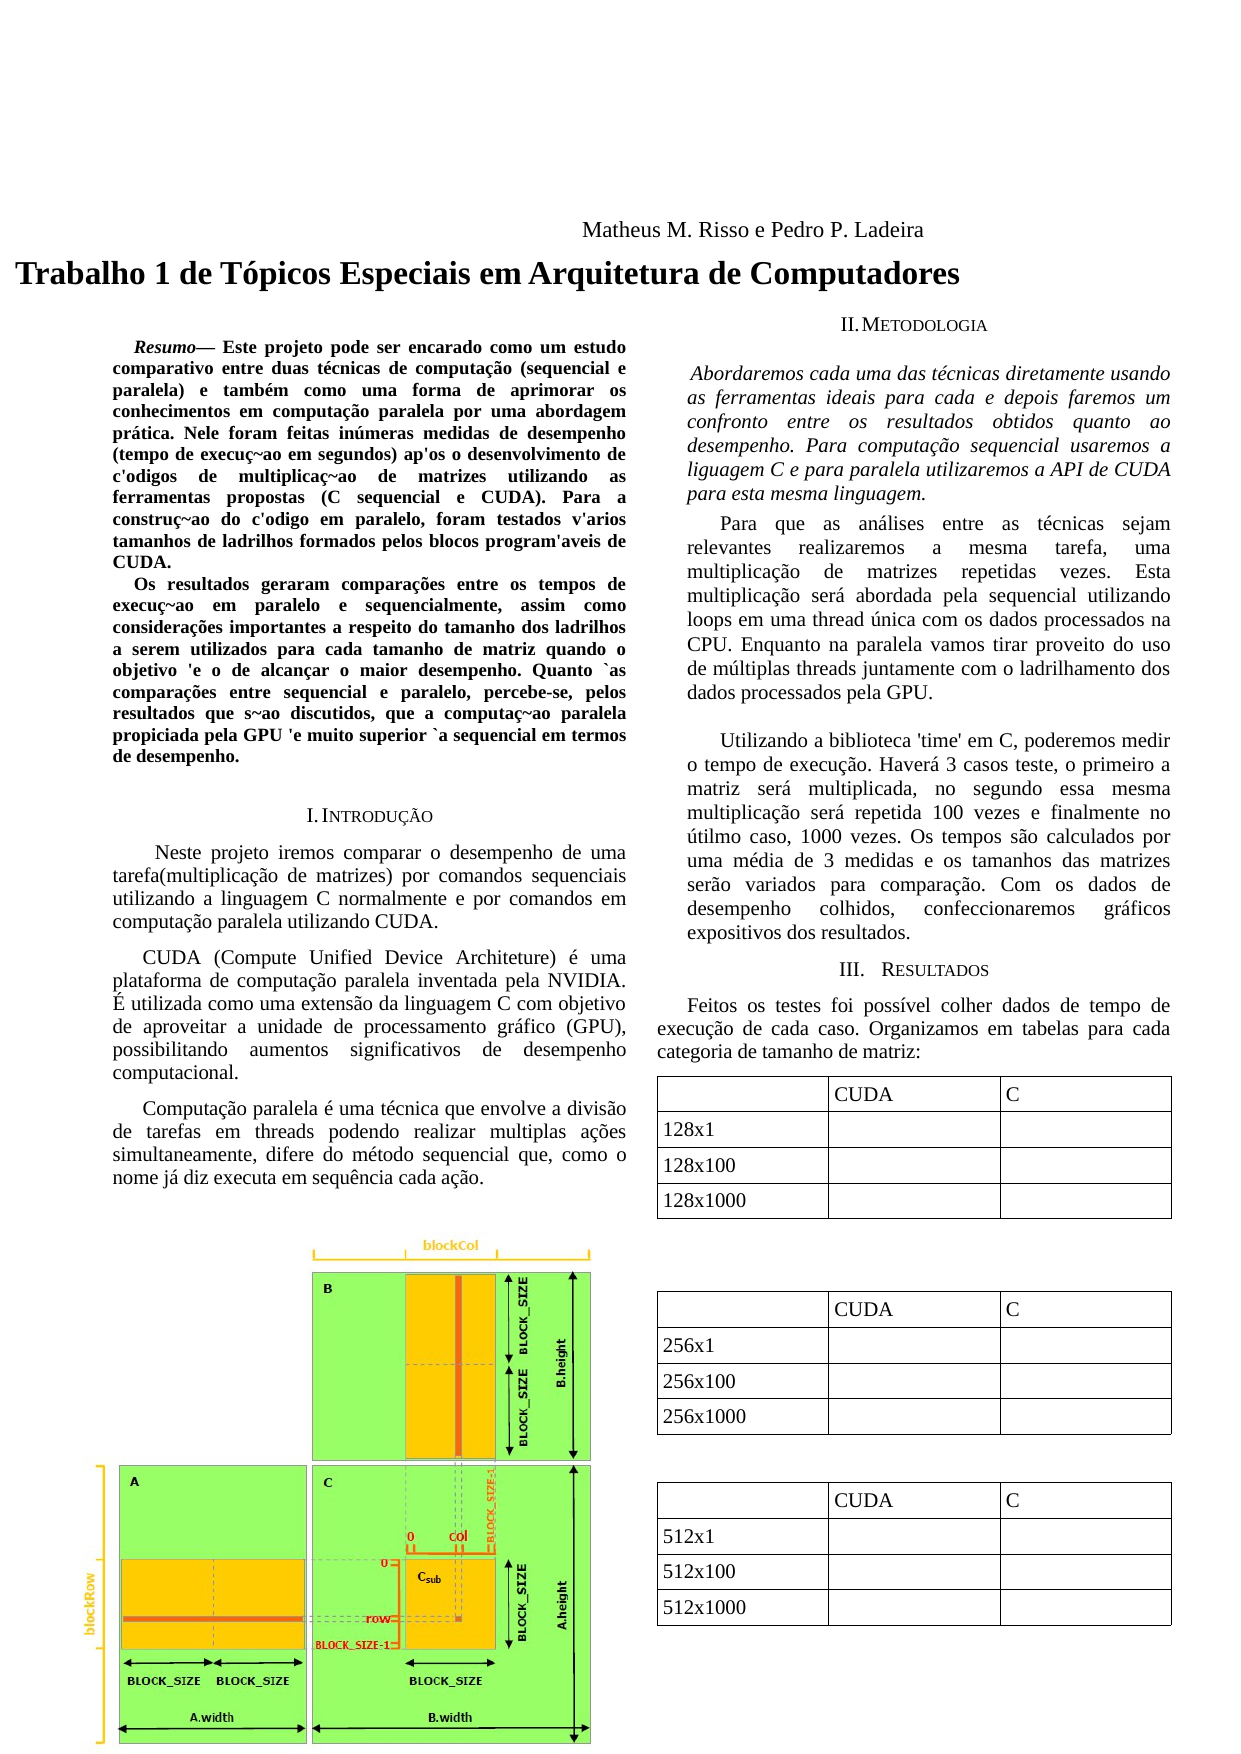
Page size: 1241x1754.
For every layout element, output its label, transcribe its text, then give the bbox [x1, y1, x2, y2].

text Computação paralela é uma técnica que envolve a divisão de tarefas em threads podendo realizar multiplas ações simultaneamente, difere do método sequencial que, como o nome já diz executa em sequência cada ação. [112, 1096, 627, 1189]
table_cell [1001, 1555, 1171, 1589]
table_header CUDA [829, 1483, 1000, 1518]
table_cell 128x100 [658, 1148, 828, 1183]
subtitle INTRODUÇÃO [112, 803, 627, 827]
table_cell [1001, 1184, 1171, 1218]
table_cell [829, 1148, 1000, 1183]
text CUDA (Compute Unified Device Architeture) é uma plataforma de computação paralela inventada pela NVIDIA. É utilizada como uma extensão da linguagem C com objetivo de aproveitar a unidade de processamento gráfico (GPU), possibilitando aumentos significativos de desempenho computacional. [112, 945, 627, 1084]
table_cell [829, 1399, 1000, 1434]
table_cell [1001, 1590, 1171, 1625]
subtitle Metodologia [657, 242, 1171, 336]
table_cell [1001, 1364, 1171, 1398]
table_header C [1001, 1292, 1171, 1327]
table_cell [1001, 1399, 1171, 1434]
picture [82, 1232, 597, 1754]
table_cell 128x1000 [658, 1184, 828, 1218]
table_cell [829, 1364, 1000, 1398]
text Neste projeto iremos comparar o desempenho de uma tarefa(multiplicação de matrizes) por comandos sequenciais utilizando a linguagem C normalmente e por comandos em computação paralela utilizando CUDA. [112, 840, 627, 933]
text Os resultados geraram comparações entre os tempos de execuç~ao em paralelo e sequencialmente, assim como considerações importantes a respeito do tamanho dos ladrilhos a serem utilizados para cada tamanho de matriz quando o objetivo 'e o de alcançar o maior desempenho. Quanto `as comparações entre sequencial e paralelo, percebe-se, pelos resultados que s~ao discutidos, que a computaç~ao paralela propiciada pela GPU 'e muito superior `a sequencial em termos de desempenho. [112, 573, 627, 767]
table_cell [829, 1328, 1000, 1363]
text Utilizando a biblioteca 'time' em C, poderemos medir o tempo de execução. Haverá 3 casos teste, o primeiro a matriz será multiplicada, no segundo essa mesma multiplicação será repetida 100 vezes e finalmente no útilmo caso, 1000 vezes. Os tempos são calculados por uma média de 3 medidas e os tamanhos das matrizes serão variados para comparação. Com os dados de desempenho colhidos, confeccionaremos gráficos expositivos dos resultados. [657, 728, 1171, 944]
table_cell [1001, 1112, 1171, 1147]
subtitle Trabalho 1 de Tópicos Especiais em Arquitetura de Computadores [0, 254, 975, 292]
table_header C [1001, 1483, 1171, 1518]
table_cell 128x1 [658, 1112, 828, 1147]
subtitle Abordaremos cada uma das técnicas diretamente usando as ferramentas ideais para cada e depois faremos um confronto entre os resultados obtidos quanto ao desempenho. Para computação sequencial usaremos a liguagem C e para paralela utilizaremos a API de CUDA para esta mesma linguagem. [657, 361, 1171, 505]
table_cell 256x1000 [658, 1399, 828, 1434]
table_cell [829, 1555, 1000, 1589]
table_header CUDA [829, 1292, 1000, 1327]
table_cell 512x100 [658, 1555, 828, 1589]
table_cell [1001, 1328, 1171, 1363]
table_cell [829, 1184, 1000, 1218]
table_cell 256x1 [658, 1328, 828, 1363]
table_header [658, 1292, 828, 1327]
text Resumo— Este projeto pode ser encarado como um estudo comparativo entre duas técnicas de computação (sequencial e paralela) e também como uma forma de aprimorar os conhecimentos em computação paralela por uma abordagem prática. Nele foram feitas inúmeras medidas de desempenho (tempo de execuç~ao em segundos) ap'os o desenvolvimento de c'odigos de multiplicaç~ao de matrizes utilizando as ferramentas propostas (C sequencial e CUDA). Para a construç~ao do c'odigo em paralelo, foram testados v'arios tamanhos de ladrilhos formados pelos blocos program'aveis de CUDA. [112, 336, 627, 573]
table_cell [1001, 1519, 1171, 1553]
table_cell [829, 1519, 1000, 1553]
table_header [658, 1077, 828, 1111]
table_cell [829, 1590, 1000, 1625]
text Feitos os testes foi possível colher dados de tempo de execução de cada caso. Organizamos em tabelas para cada categoria de tamanho de matriz: [657, 993, 1171, 1063]
subtitle RESULTADOS [657, 957, 1171, 981]
table_cell [829, 1112, 1000, 1147]
text Para que as análises entre as técnicas sejam relevantes realizaremos a mesma tarefa, uma multiplicação de matrizes repetidas vezes. Esta multiplicação será abordada pela sequencial utilizando loops em uma thread única com os dados processados na CPU. Enquanto na paralela vamos tirar proveito do uso de múltiplas threads juntamente com o ladrilhamento dos dados processados pela GPU. [657, 511, 1171, 704]
table_cell 512x1000 [658, 1590, 828, 1625]
table_header [658, 1483, 828, 1518]
table_cell 256x100 [658, 1364, 828, 1398]
text Matheus M. Risso e Pedro P. Ladeira [281, 216, 1226, 242]
table_header C [1001, 1077, 1171, 1111]
table_cell [1001, 1148, 1171, 1183]
table_cell 512x1 [658, 1519, 828, 1553]
table_header CUDA [829, 1077, 1000, 1111]
